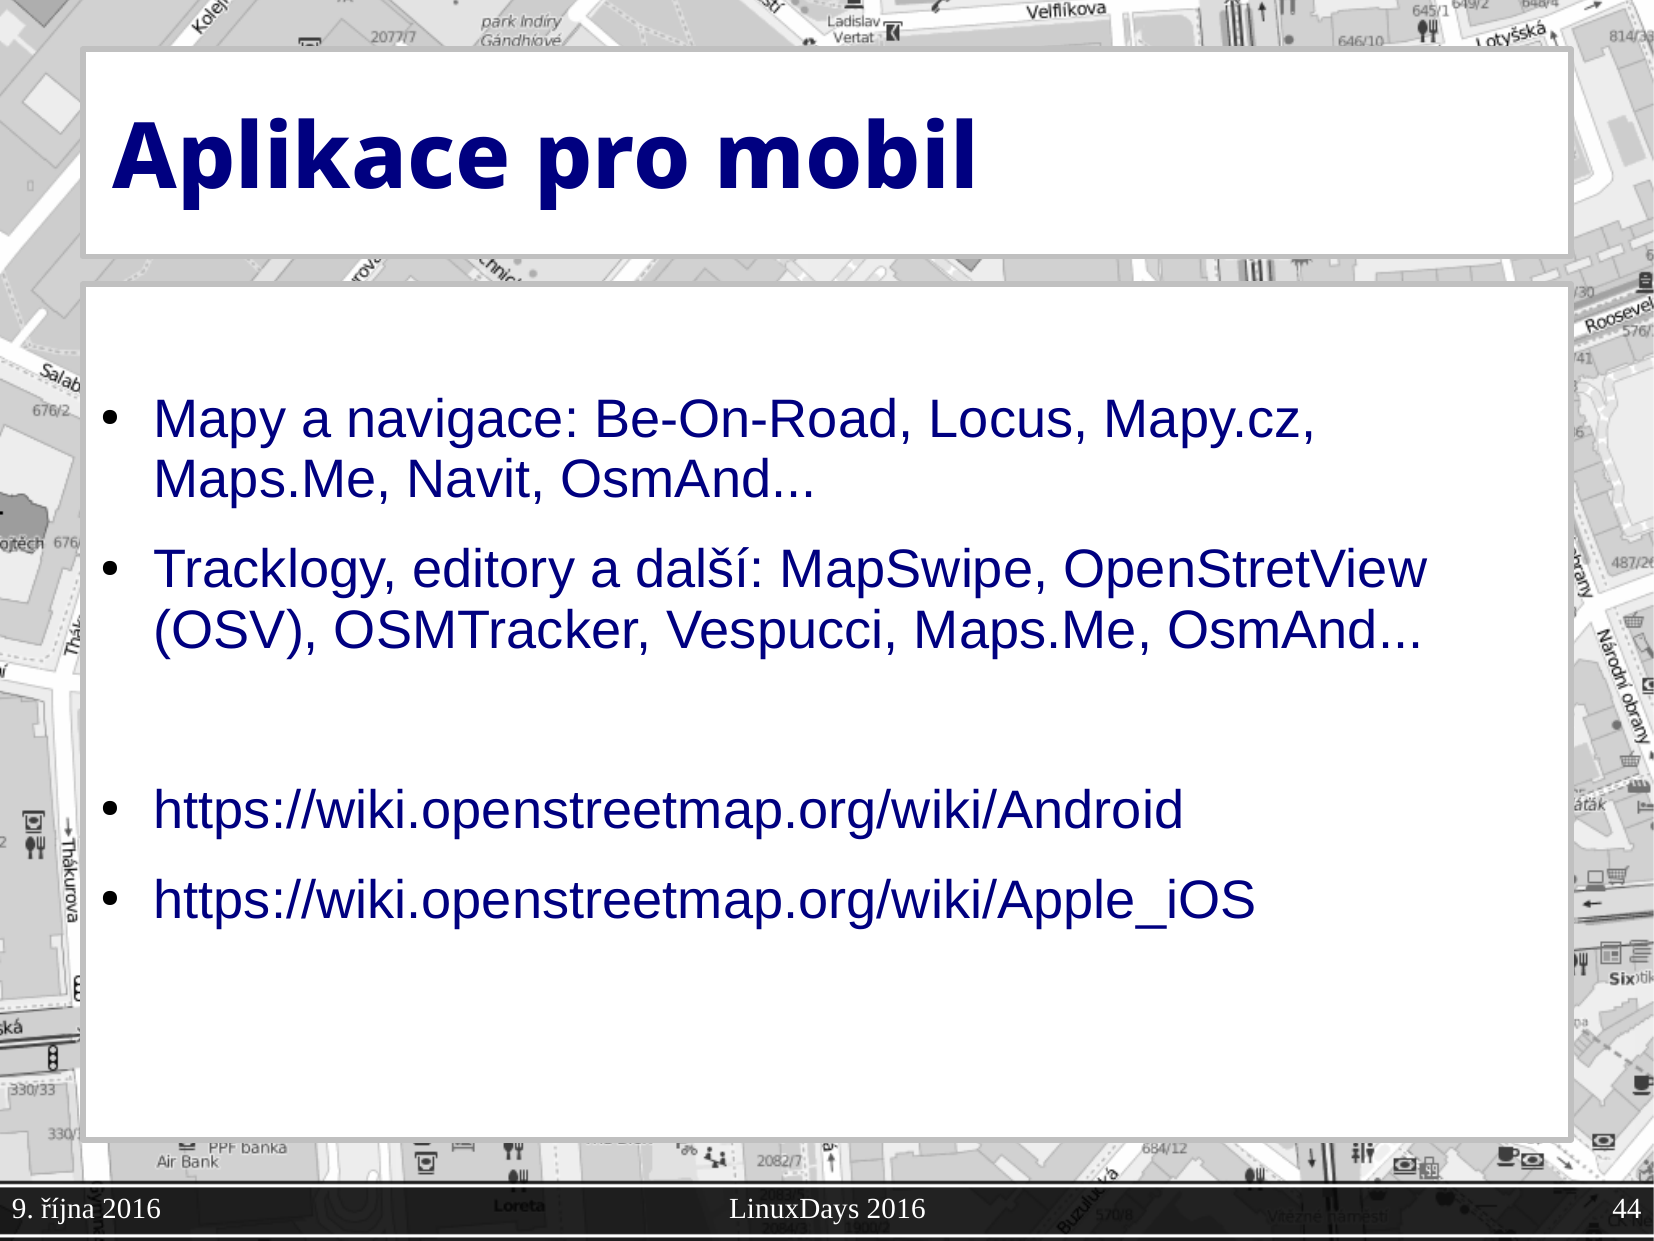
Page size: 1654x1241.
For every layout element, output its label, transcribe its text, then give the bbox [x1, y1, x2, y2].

title Aplikace pro mobil [82, 49, 1571, 257]
picture [0, 0, 1654, 1241]
list Mapy a navigace: Be-On-Road, Locus, Mapy.cz, Maps.Me, Navit, OsmAnd... Tracklogy, editory a další: MapSwipe, OpenStretView (OSV), OSMTracker, Vespucci, Maps.Me, OsmAnd... https://wiki.openstreetmap.org/wiki/Android https://wiki.openstreetmap.org/wiki/Apple_iOS [82, 284, 1571, 1140]
